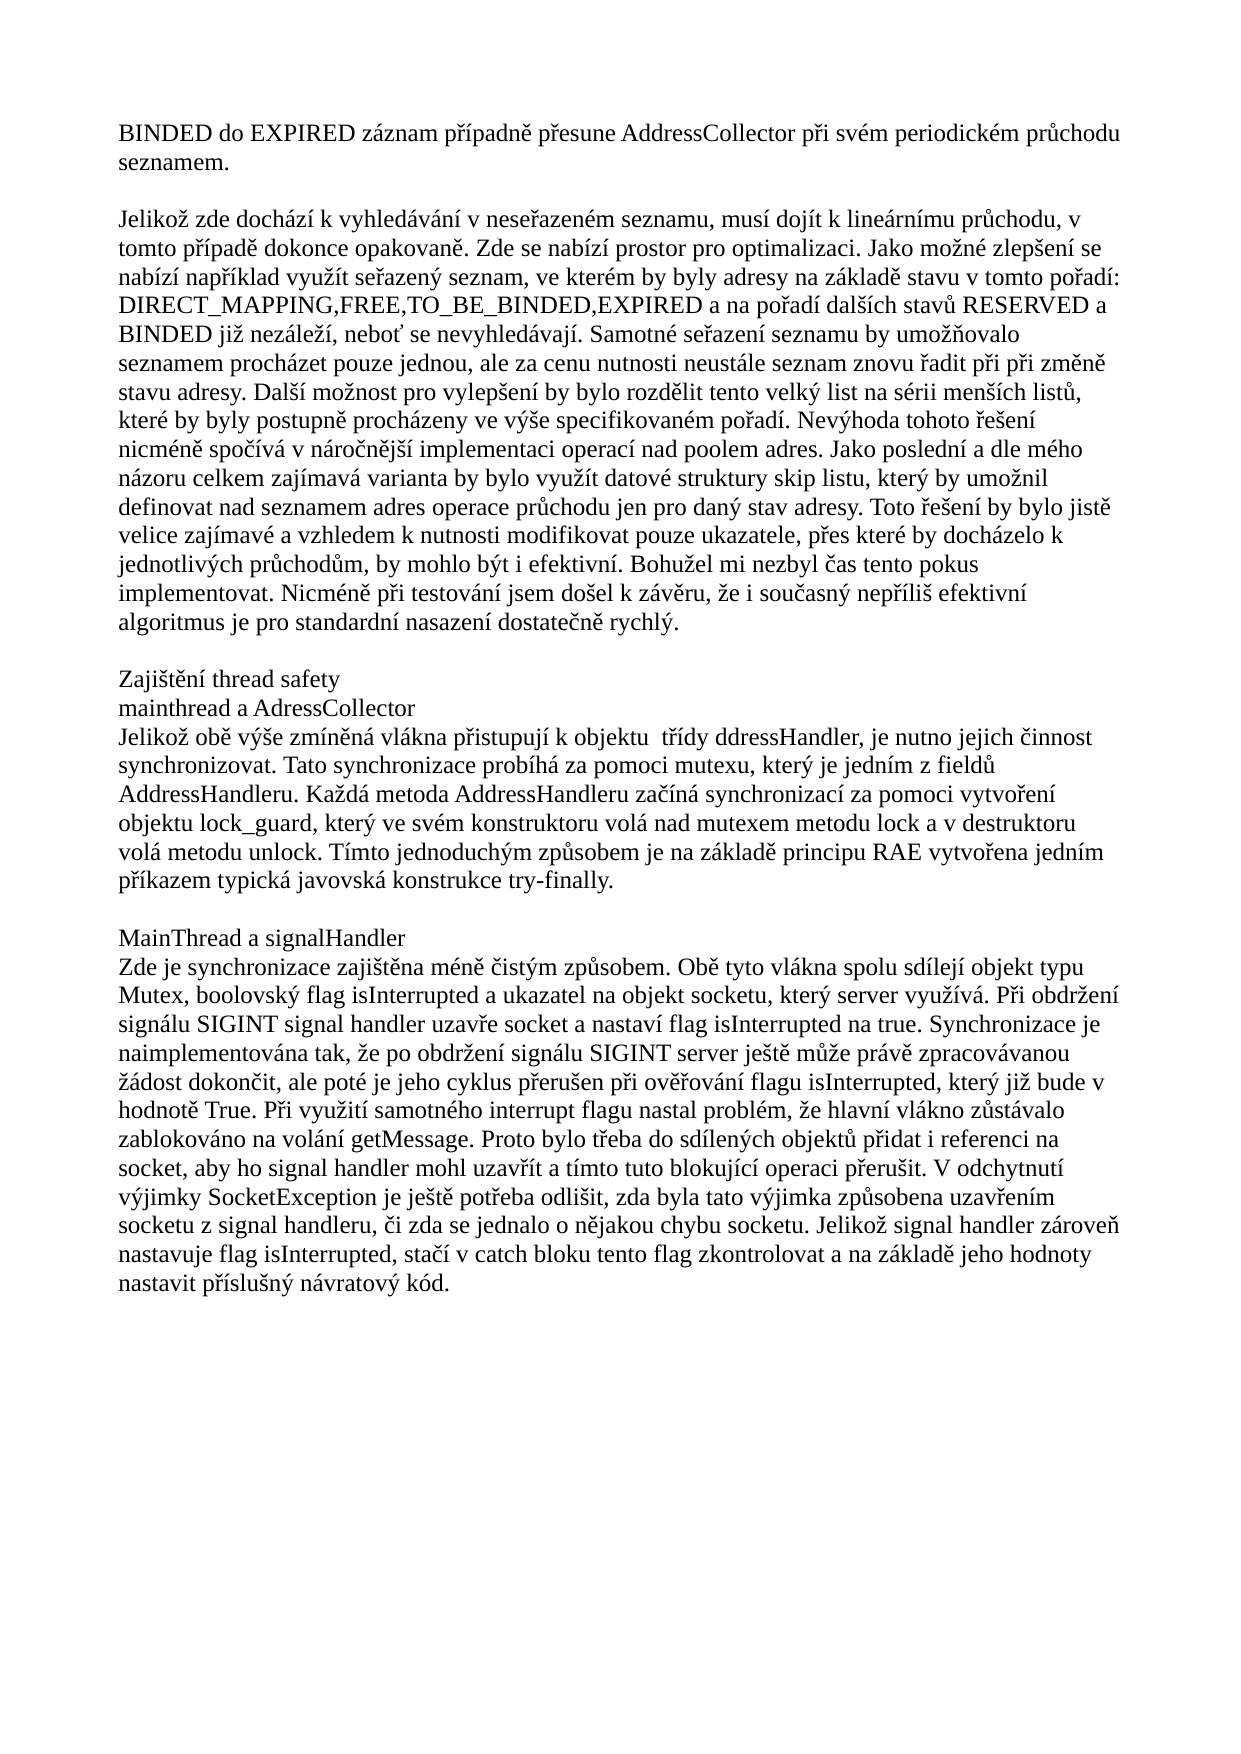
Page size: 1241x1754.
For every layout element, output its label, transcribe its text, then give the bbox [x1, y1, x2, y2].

text mainthread a AdressCollector [118, 693, 1122, 722]
text Jelikož obě výše zmíněná vlákna přistupují k objektu třídy ddressHandler, je nutno jejich činnost synchronizovat. Tato synchronizace probíhá za pomoci mutexu, který je jedním z fieldů AddressHandleru. Každá metoda AddressHandleru začíná synchronizací za pomoci vytvoření objektu lock_guard, který ve svém konstruktoru volá nad mutexem metodu lock a v destruktoru volá metodu unlock. Tímto jednoduchým způsobem je na základě principu RAE vytvořena jedním příkazem typická javovská konstrukce try-finally. [118, 722, 1122, 894]
text BINDED do EXPIRED záznam případně přesune AddressCollector při svém periodickém průchodu seznamem. [118, 118, 1122, 176]
text MainThread a signalHandler [118, 923, 1122, 952]
text Zajištění thread safety [118, 664, 1122, 693]
text Jelikož zde dochází k vyhledávání v neseřazeném seznamu, musí dojít k lineárnímu průchodu, v tomto případě dokonce opakovaně. Zde se nabízí prostor pro optimalizaci. Jako možné zlepšení se nabízí například využít seřazený seznam, ve kterém by byly adresy na základě stavu v tomto pořadí: DIRECT_MAPPING,FREE,TO_BE_BINDED,EXPIRED a na pořadí dalších stavů RESERVED a BINDED již nezáleží, neboť se nevyhledávají. Samotné seřazení seznamu by umožňovalo seznamem procházet pouze jednou, ale za cenu nutnosti neustále seznam znovu řadit při při změně stavu adresy. Další možnost pro vylepšení by bylo rozdělit tento velký list na sérii menších listů, které by byly postupně procházeny ve výše specifikovaném pořadí. Nevýhoda tohoto řešení nicméně spočívá v náročnější implementaci operací nad poolem adres. Jako poslední a dle mého názoru celkem zajímavá varianta by bylo využít datové struktury skip listu, který by umožnil definovat nad seznamem adres operace průchodu jen pro daný stav adresy. Toto řešení by bylo jistě velice zajímavé a vzhledem k nutnosti modifikovat pouze ukazatele, přes které by docházelo k jednotlivých průchodům, by mohlo být i efektivní. Bohužel mi nezbyl čas tento pokus implementovat. Nicméně při testování jsem došel k závěru, že i současný nepříliš efektivní algoritmus je pro standardní nasazení dostatečně rychlý. [118, 204, 1122, 636]
text Zde je synchronizace zajištěna méně čistým způsobem. Obě tyto vlákna spolu sdílejí objekt typu Mutex, boolovský flag isInterrupted a ukazatel na objekt socketu, který server využívá. Při obdržení signálu SIGINT signal handler uzavře socket a nastaví flag isInterrupted na true. Synchronizace je naimplementována tak, že po obdržení signálu SIGINT server ještě může právě zpracovávanou žádost dokončit, ale poté je jeho cyklus přerušen při ověřování flagu isInterrupted, který již bude v hodnotě True. Při využití samotného interrupt flagu nastal problém, že hlavní vlákno zůstávalo zablokováno na volání getMessage. Proto bylo třeba do sdílených objektů přidat i referenci na socket, aby ho signal handler mohl uzavřít a tímto tuto blokující operaci přerušit. V odchytnutí výjimky SocketException je ještě potřeba odlišit, zda byla tato výjimka způsobena uzavřením socketu z signal handleru, či zda se jednalo o nějakou chybu socketu. Jelikož signal handler zároveň nastavuje flag isInterrupted, stačí v catch bloku tento flag zkontrolovat a na základě jeho hodnoty nastavit příslušný návratový kód. [118, 952, 1122, 1297]
